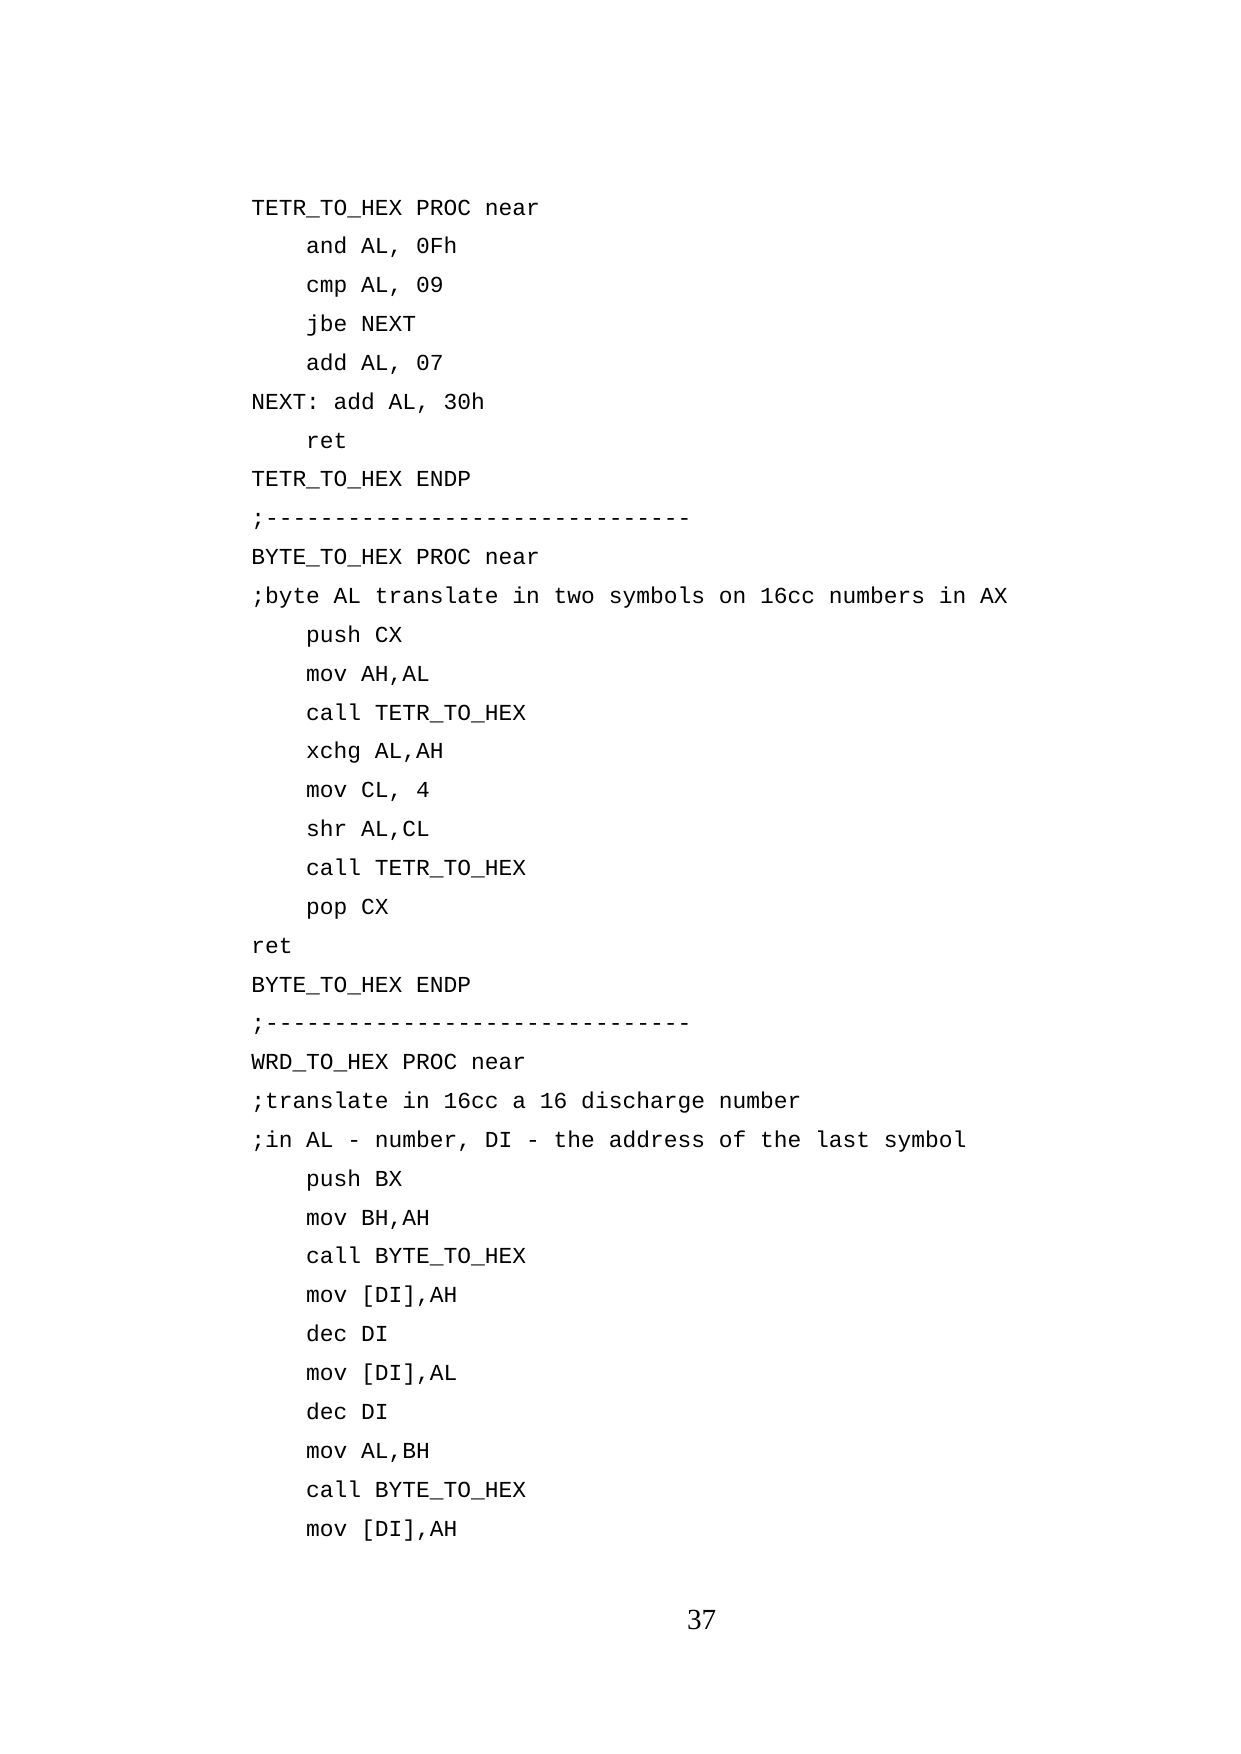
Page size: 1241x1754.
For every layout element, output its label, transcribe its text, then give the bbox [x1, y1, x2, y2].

text ;translate in 16cc a 16 discharge number [177, 1089, 1152, 1115]
text push BX [177, 1167, 1152, 1193]
text mov CL, 4 [177, 779, 1152, 804]
text TETR_TO_HEX PROC near [177, 196, 1152, 222]
text BYTE_TO_HEX ENDP [177, 973, 1152, 999]
text mov [DI],AH [177, 1517, 1152, 1543]
text call BYTE_TO_HEX [177, 1478, 1152, 1504]
text mov AH,AL [177, 662, 1152, 688]
text jbe NEXT [177, 312, 1152, 338]
text ;in AL - number, DI - the address of the last symbol [177, 1128, 1152, 1154]
text push CX [177, 623, 1152, 649]
text NEXT: add AL, 30h [177, 390, 1152, 416]
text ;------------------------------- [177, 1012, 1152, 1038]
text mov AL,BH [177, 1439, 1152, 1465]
text ret [177, 429, 1152, 455]
text shr AL,CL [177, 817, 1152, 843]
text add AL, 07 [177, 351, 1152, 377]
text BYTE_TO_HEX PROC near [177, 546, 1152, 571]
text and AL, 0Fh [177, 235, 1152, 261]
text call BYTE_TO_HEX [177, 1245, 1152, 1271]
text dec DI [177, 1323, 1152, 1348]
text call TETR_TO_HEX [177, 856, 1152, 882]
text TETR_TO_HEX ENDP [177, 468, 1152, 494]
text ;byte AL translate in two symbols on 16cc numbers in AX [177, 584, 1152, 610]
text dec DI [177, 1400, 1152, 1426]
text WRD_TO_HEX PROC near [177, 1051, 1152, 1077]
text call TETR_TO_HEX [177, 701, 1152, 727]
text ret [177, 934, 1152, 960]
text cmp AL, 09 [177, 273, 1152, 299]
text mov [DI],AL [177, 1361, 1152, 1387]
text mov [DI],AH [177, 1284, 1152, 1310]
text mov BH,AH [177, 1206, 1152, 1232]
text ;------------------------------- [177, 507, 1152, 533]
text pop CX [177, 895, 1152, 921]
text xchg AL,AH [177, 740, 1152, 766]
